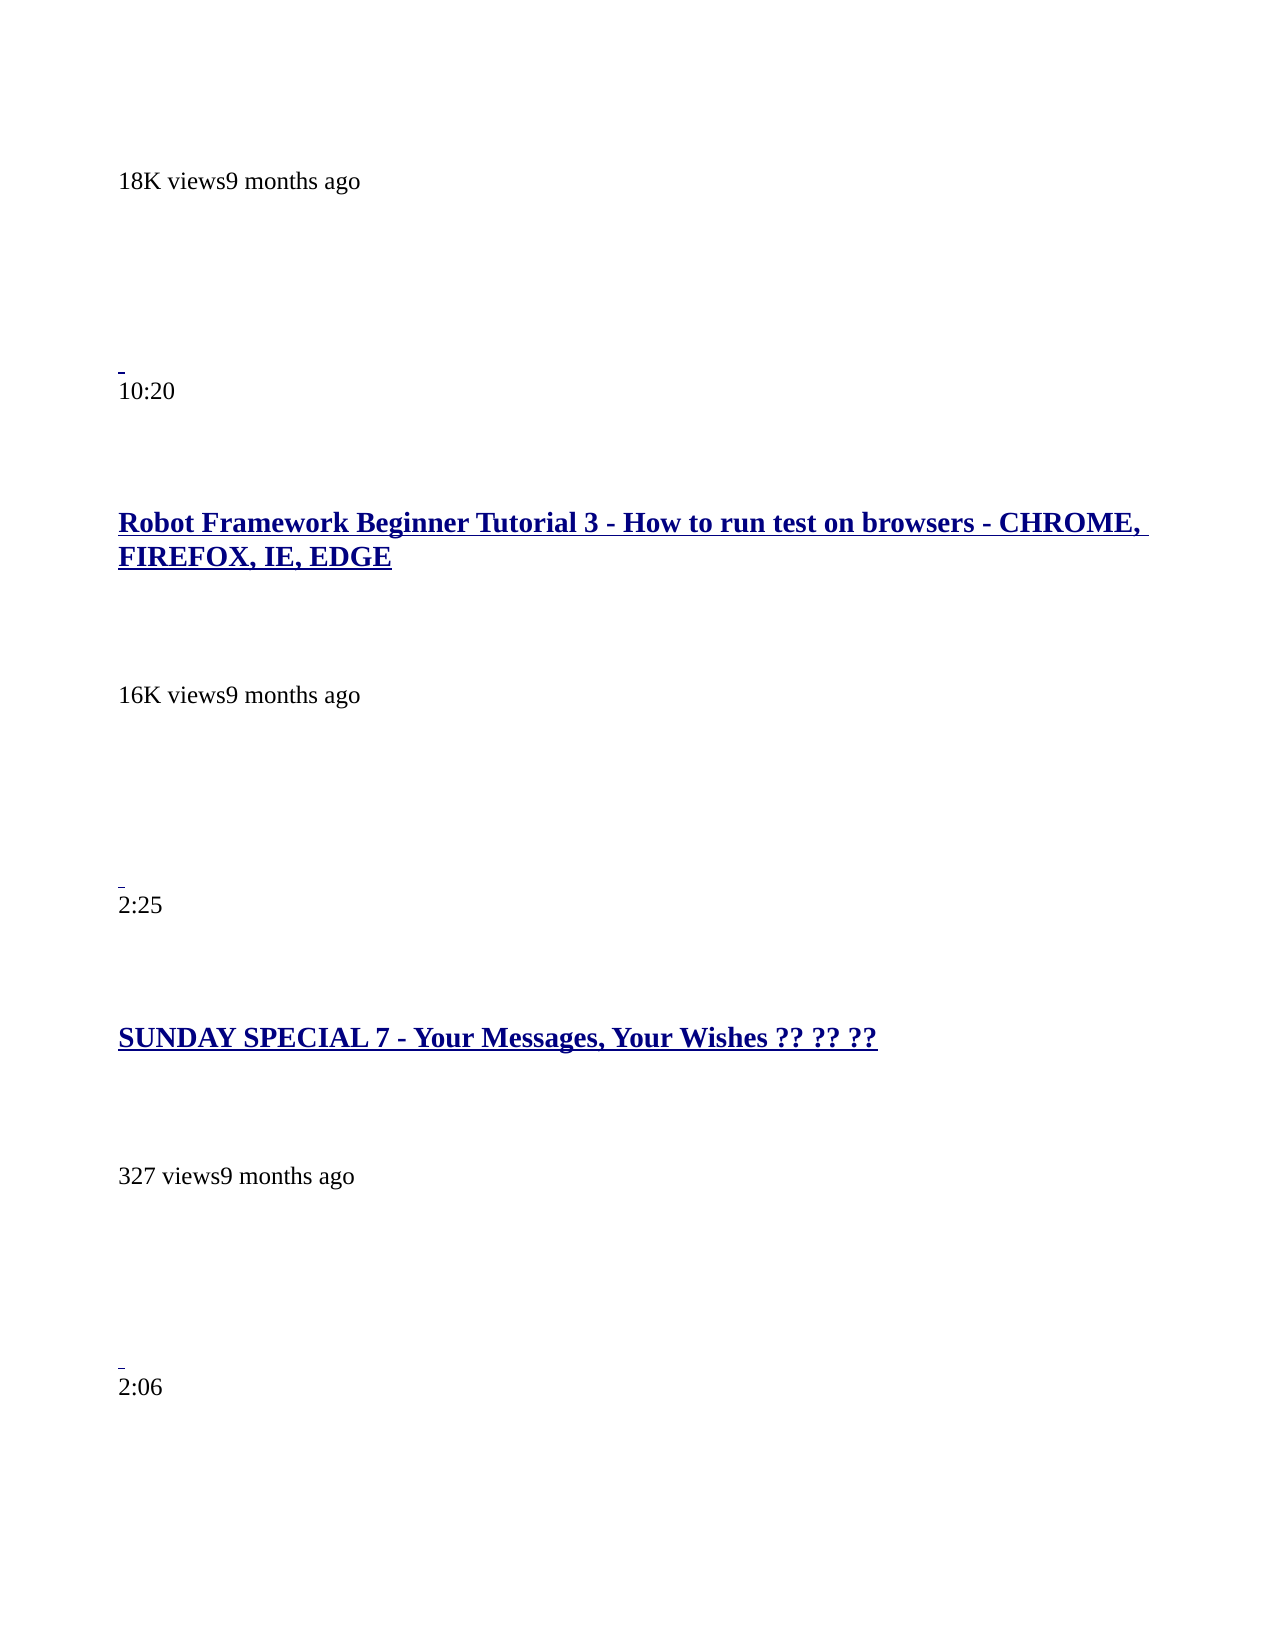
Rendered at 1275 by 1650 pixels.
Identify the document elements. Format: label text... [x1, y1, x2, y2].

subtitle Robot Framework Beginner Tutorial 3 - How to run test on browsers - CHROME, FIREFOX, IE, EDGE [118, 506, 1157, 573]
subtitle SUNDAY SPECIAL 7 - Your Messages, Your Wishes ?? ?? ?? [118, 1020, 1157, 1054]
text 2:06 [118, 1372, 1157, 1400]
text 16K views9 months ago [118, 680, 1157, 709]
text 2:25 [118, 891, 1157, 919]
text 327 views9 months ago [118, 1161, 1157, 1190]
text 10:20 [118, 376, 1157, 405]
text 18K views9 months ago [118, 166, 1157, 194]
